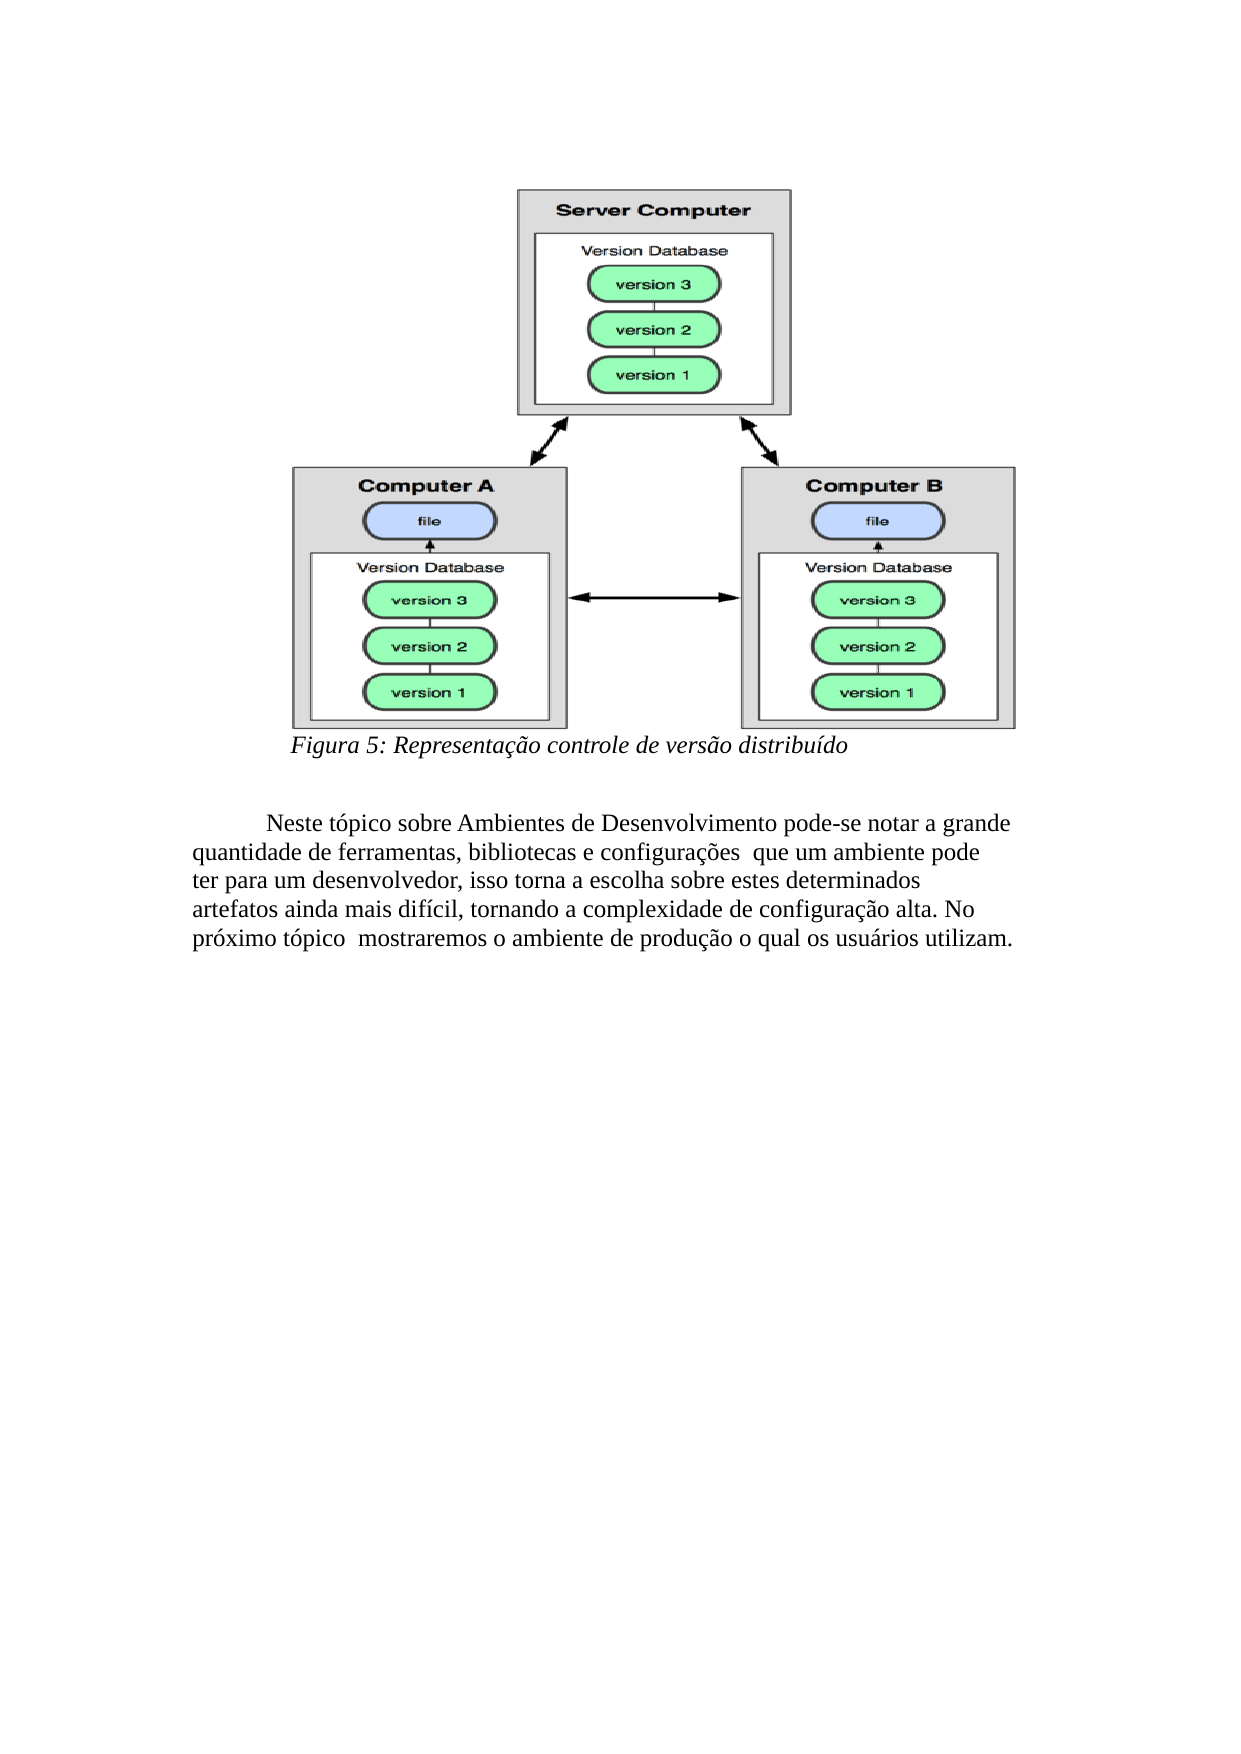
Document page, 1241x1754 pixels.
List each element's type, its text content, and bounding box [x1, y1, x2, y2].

text Neste tópico sobre Ambientes de Desenvolvimento pode-se notar a grande quantidade de ferramentas, bibliotecas e configurações que um ambiente pode ter para um desenvolvedor, isso torna a escolha sobre estes determinados artefatos ainda mais difícil, tornando a complexidade de configuração alta. No próximo tópico mostraremos o ambiente de produção o qual os usuários utilizam. [44, 808, 1122, 952]
text Figura 5: Representação controle de versão distribuído [290, 730, 1018, 758]
picture [290, 188, 1018, 730]
